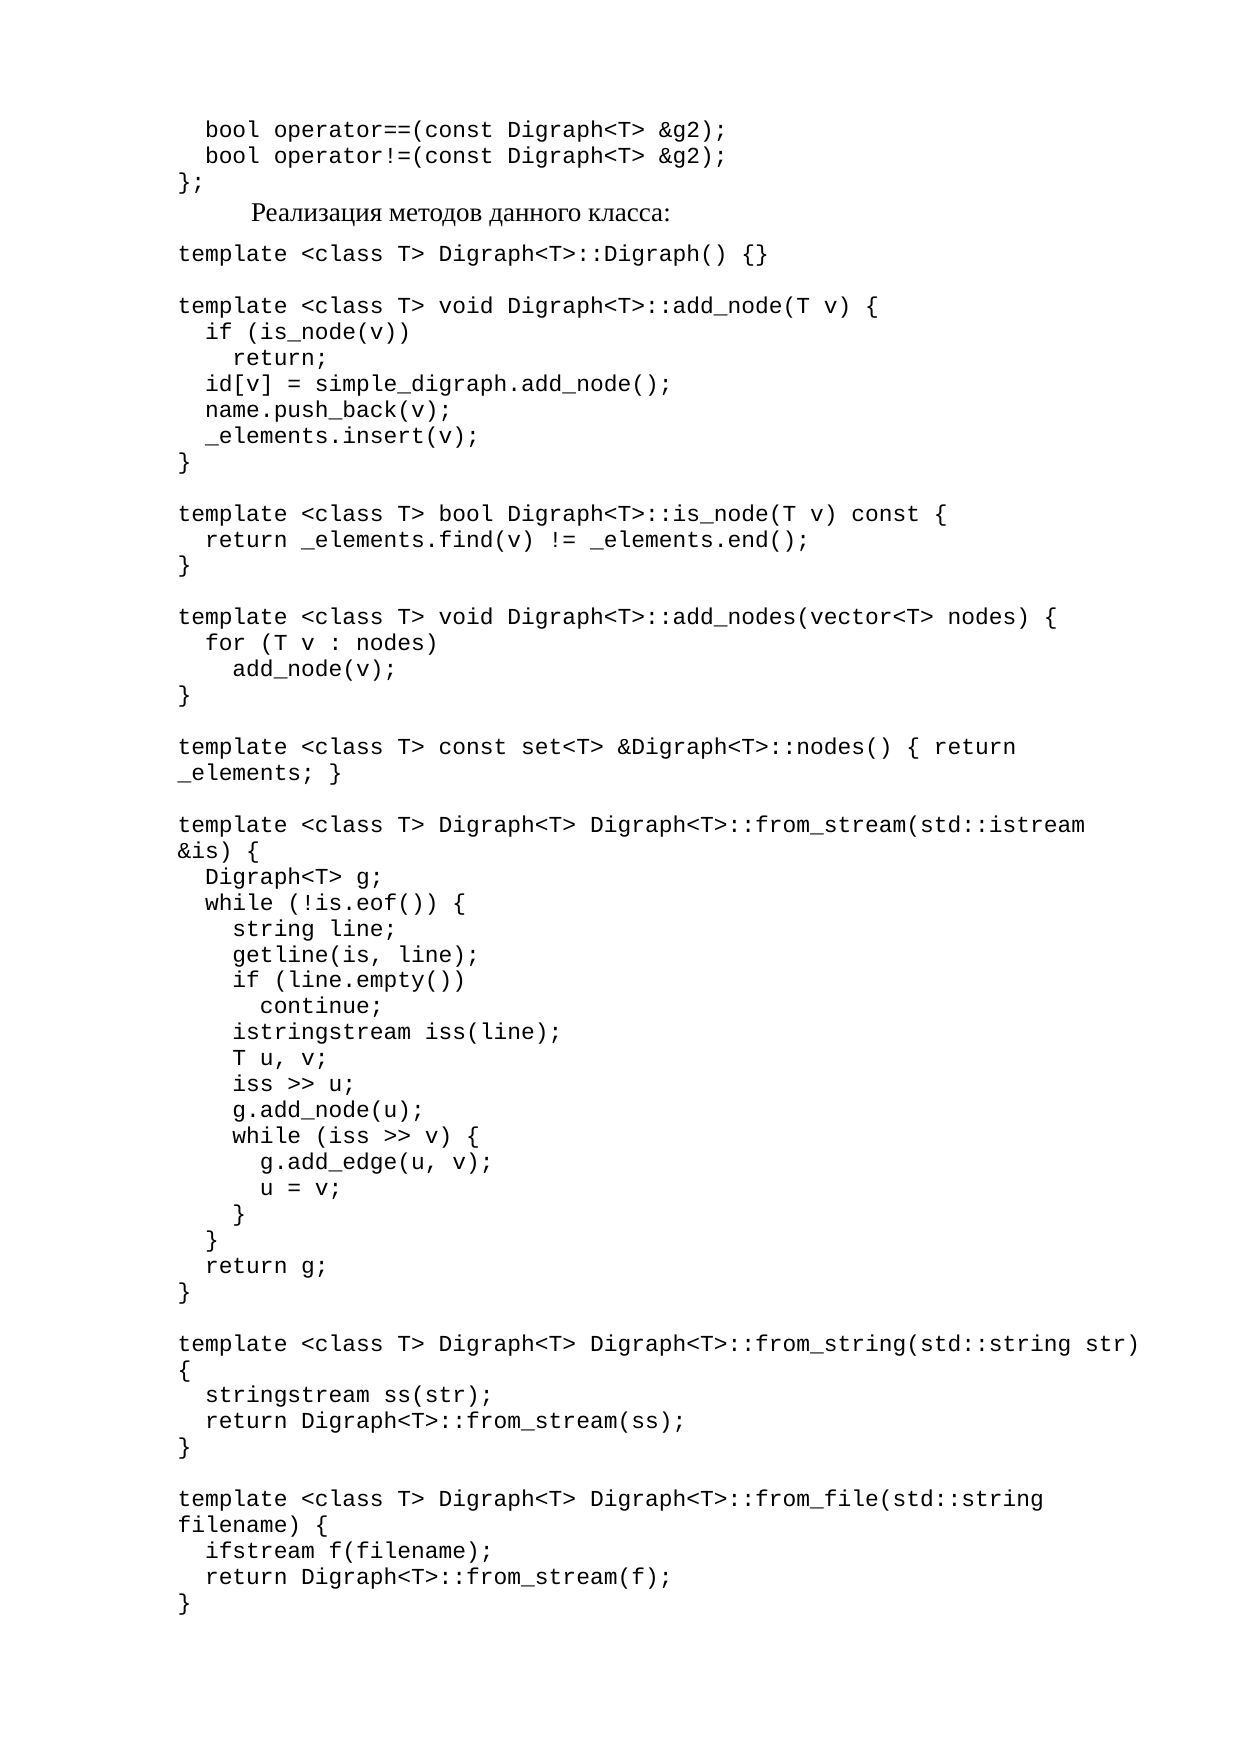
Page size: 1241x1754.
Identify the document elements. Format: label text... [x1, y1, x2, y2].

text template <class T> Digraph<T> Digraph<T>::from_string(std::string str) { [177, 1332, 1152, 1384]
text } [177, 554, 1152, 580]
text for (T v : nodes) [177, 632, 1152, 658]
text bool operator!=(const Digraph<T> &g2); [177, 144, 1152, 170]
text if (line.empty()) [177, 969, 1152, 995]
text if (is_node(v)) [177, 320, 1152, 346]
text ifstream f(filename); [177, 1539, 1152, 1565]
text return; [177, 346, 1152, 372]
text template <class T> void Digraph<T>::add_node(T v) { [177, 294, 1152, 320]
text template <class T> void Digraph<T>::add_nodes(vector<T> nodes) { [177, 606, 1152, 632]
text template <class T> bool Digraph<T>::is_node(T v) const { [177, 502, 1152, 528]
text return _elements.find(v) != _elements.end(); [177, 528, 1152, 554]
text g.add_edge(u, v); [177, 1150, 1152, 1176]
text iss >> u; [177, 1073, 1152, 1098]
text u = v; [177, 1176, 1152, 1202]
text template <class T> Digraph<T> Digraph<T>::from_file(std::string filename) { [177, 1488, 1152, 1539]
text return Digraph<T>::from_stream(ss); [177, 1410, 1152, 1436]
text name.push_back(v); [177, 398, 1152, 424]
text continue; [177, 995, 1152, 1021]
text } [177, 450, 1152, 476]
text }; [177, 170, 1152, 196]
text string line; [177, 917, 1152, 943]
text istringstream iss(line); [177, 1021, 1152, 1047]
text _elements.insert(v); [177, 424, 1152, 450]
text Digraph<T> g; [177, 865, 1152, 891]
text } [177, 683, 1152, 709]
text template <class T> Digraph<T>::Digraph() {} [177, 243, 1152, 268]
text g.add_node(u); [177, 1098, 1152, 1124]
text getline(is, line); [177, 943, 1152, 969]
text T u, v; [177, 1047, 1152, 1073]
text return Digraph<T>::from_stream(f); [177, 1565, 1152, 1591]
text template <class T> Digraph<T> Digraph<T>::from_stream(std::istream &is) { [177, 813, 1152, 865]
text } [177, 1202, 1152, 1228]
text } [177, 1228, 1152, 1254]
text return g; [177, 1254, 1152, 1280]
text while (!is.eof()) { [177, 891, 1152, 917]
text Реализация методов данного класса: [177, 196, 1152, 227]
text id[v] = simple_digraph.add_node(); [177, 372, 1152, 398]
text while (iss >> v) { [177, 1124, 1152, 1150]
text add_node(v); [177, 658, 1152, 683]
text stringstream ss(str); [177, 1384, 1152, 1410]
text } [177, 1280, 1152, 1306]
text bool operator==(const Digraph<T> &g2); [177, 118, 1152, 144]
text } [177, 1436, 1152, 1462]
text } [177, 1591, 1152, 1617]
text template <class T> const set<T> &Digraph<T>::nodes() { return _elements; } [177, 735, 1152, 787]
